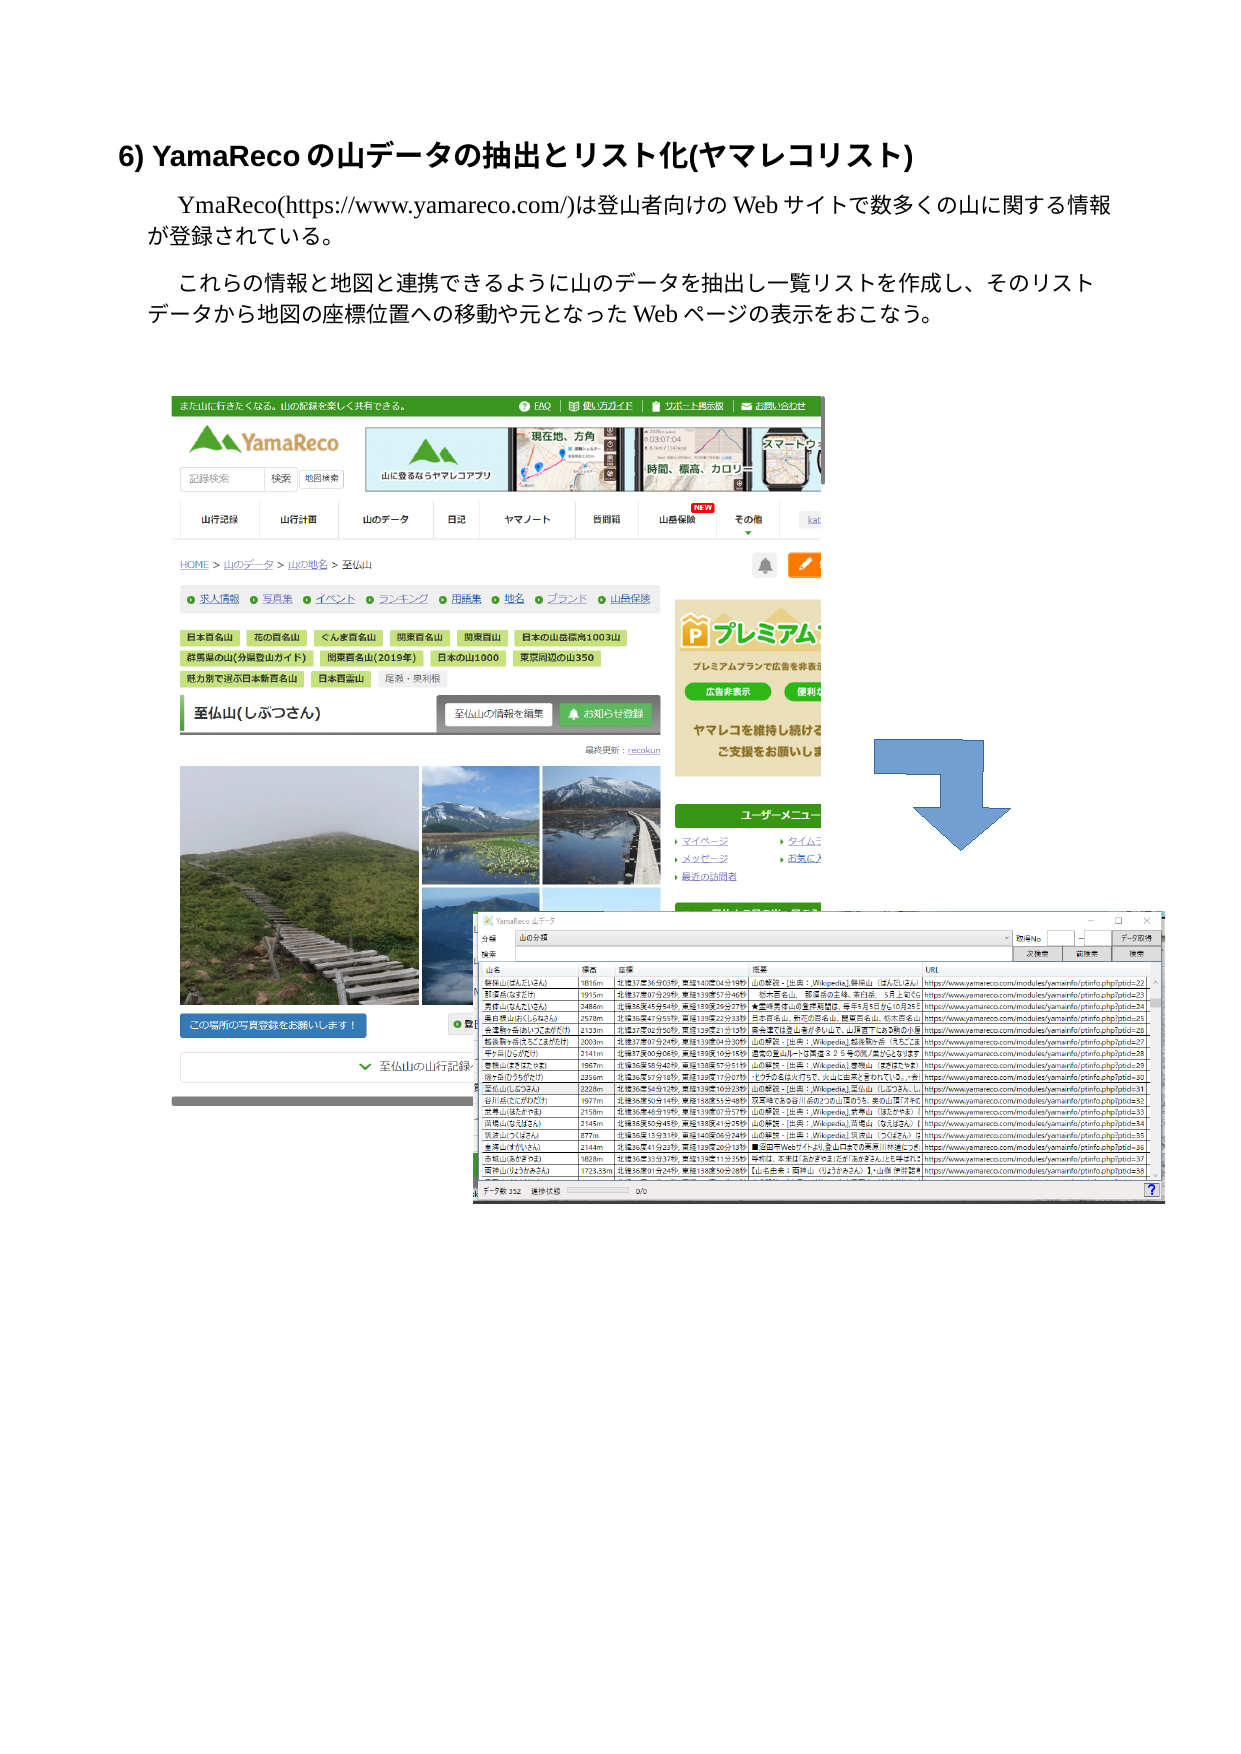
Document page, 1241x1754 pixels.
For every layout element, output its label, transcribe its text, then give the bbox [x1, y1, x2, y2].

picture [171, 396, 1166, 1204]
subtitle 6) YamaRecoの山データの抽出とリスト化(ヤマレコリスト) [118, 133, 1122, 175]
text YmaReco(https://www.yamareco.com/)は登山者向けのWebサイトで数多くの山に関する情報が登録されている。 [148, 188, 1122, 251]
text これらの情報と地図と連携できるように山のデータを抽出し一覧リストを作成し、そのリストデータから地図の座標位置への移動や元となったWebページの表示をおこなう。 [148, 266, 1122, 329]
